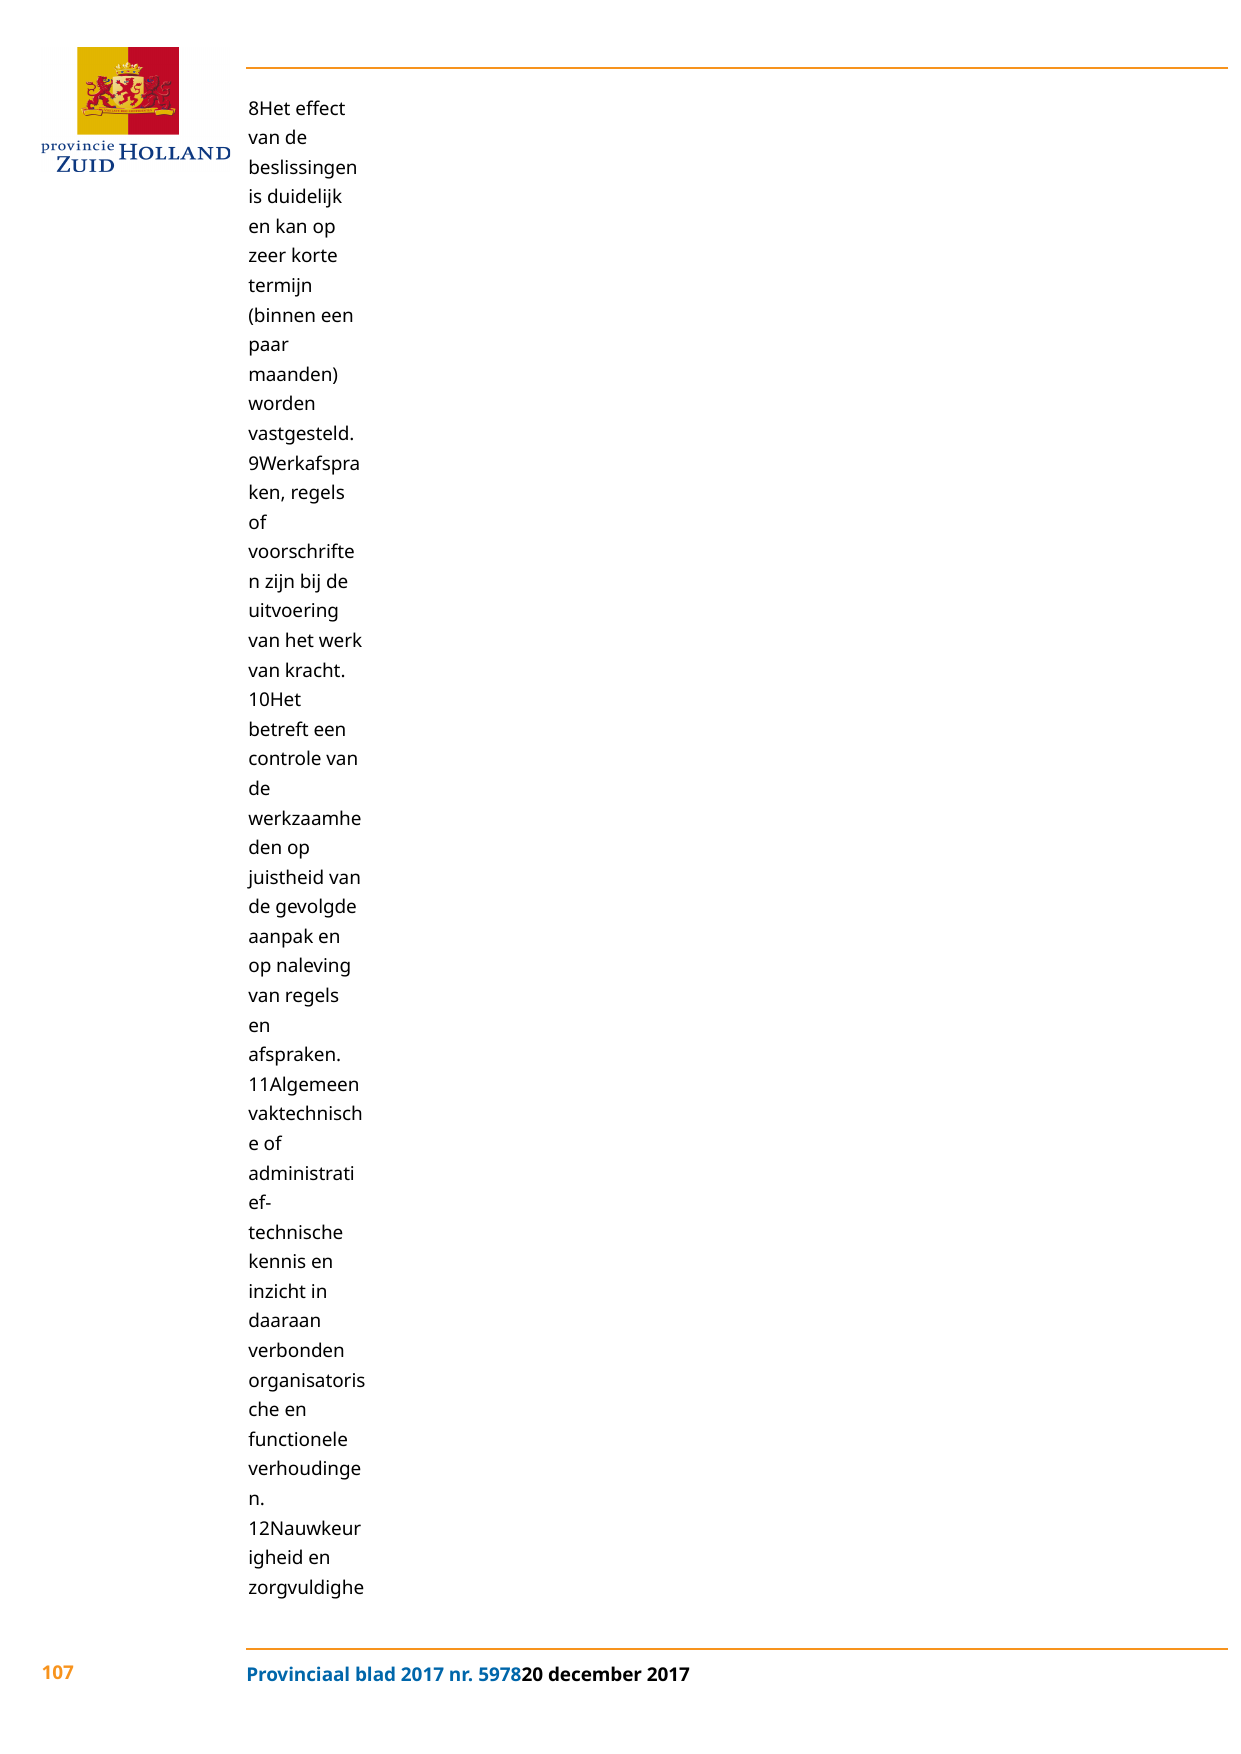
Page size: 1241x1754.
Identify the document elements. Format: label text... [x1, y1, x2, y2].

table_cell [1039, 95, 1152, 1600]
table_cell [590, 95, 702, 1600]
table_cell [702, 95, 814, 1600]
table_cell 8Het effect van de beslissingen is duidelijk en kan op zeer korte termijn (binnen een paar maanden) worden vastgesteld. 9Werkafspraken, regels of voorschriften zijn bij de uitvoering van het werk van kracht. 10Het betreft een controle van de werkzaamheden op juistheid van de gevolgde aanpak en op naleving van regels en afspraken. 11Algemeen vaktechnische of administratief-technische kennis en inzicht in daaraan verbonden organisatorische en functionele verhoudingen. 12Nauwkeurigheid en zorgvuldighe [248, 95, 365, 1600]
picture [41, 47, 231, 172]
table_cell [478, 95, 590, 1600]
table_cell [927, 95, 1039, 1600]
table_cell [365, 95, 477, 1600]
table_cell [815, 95, 927, 1600]
